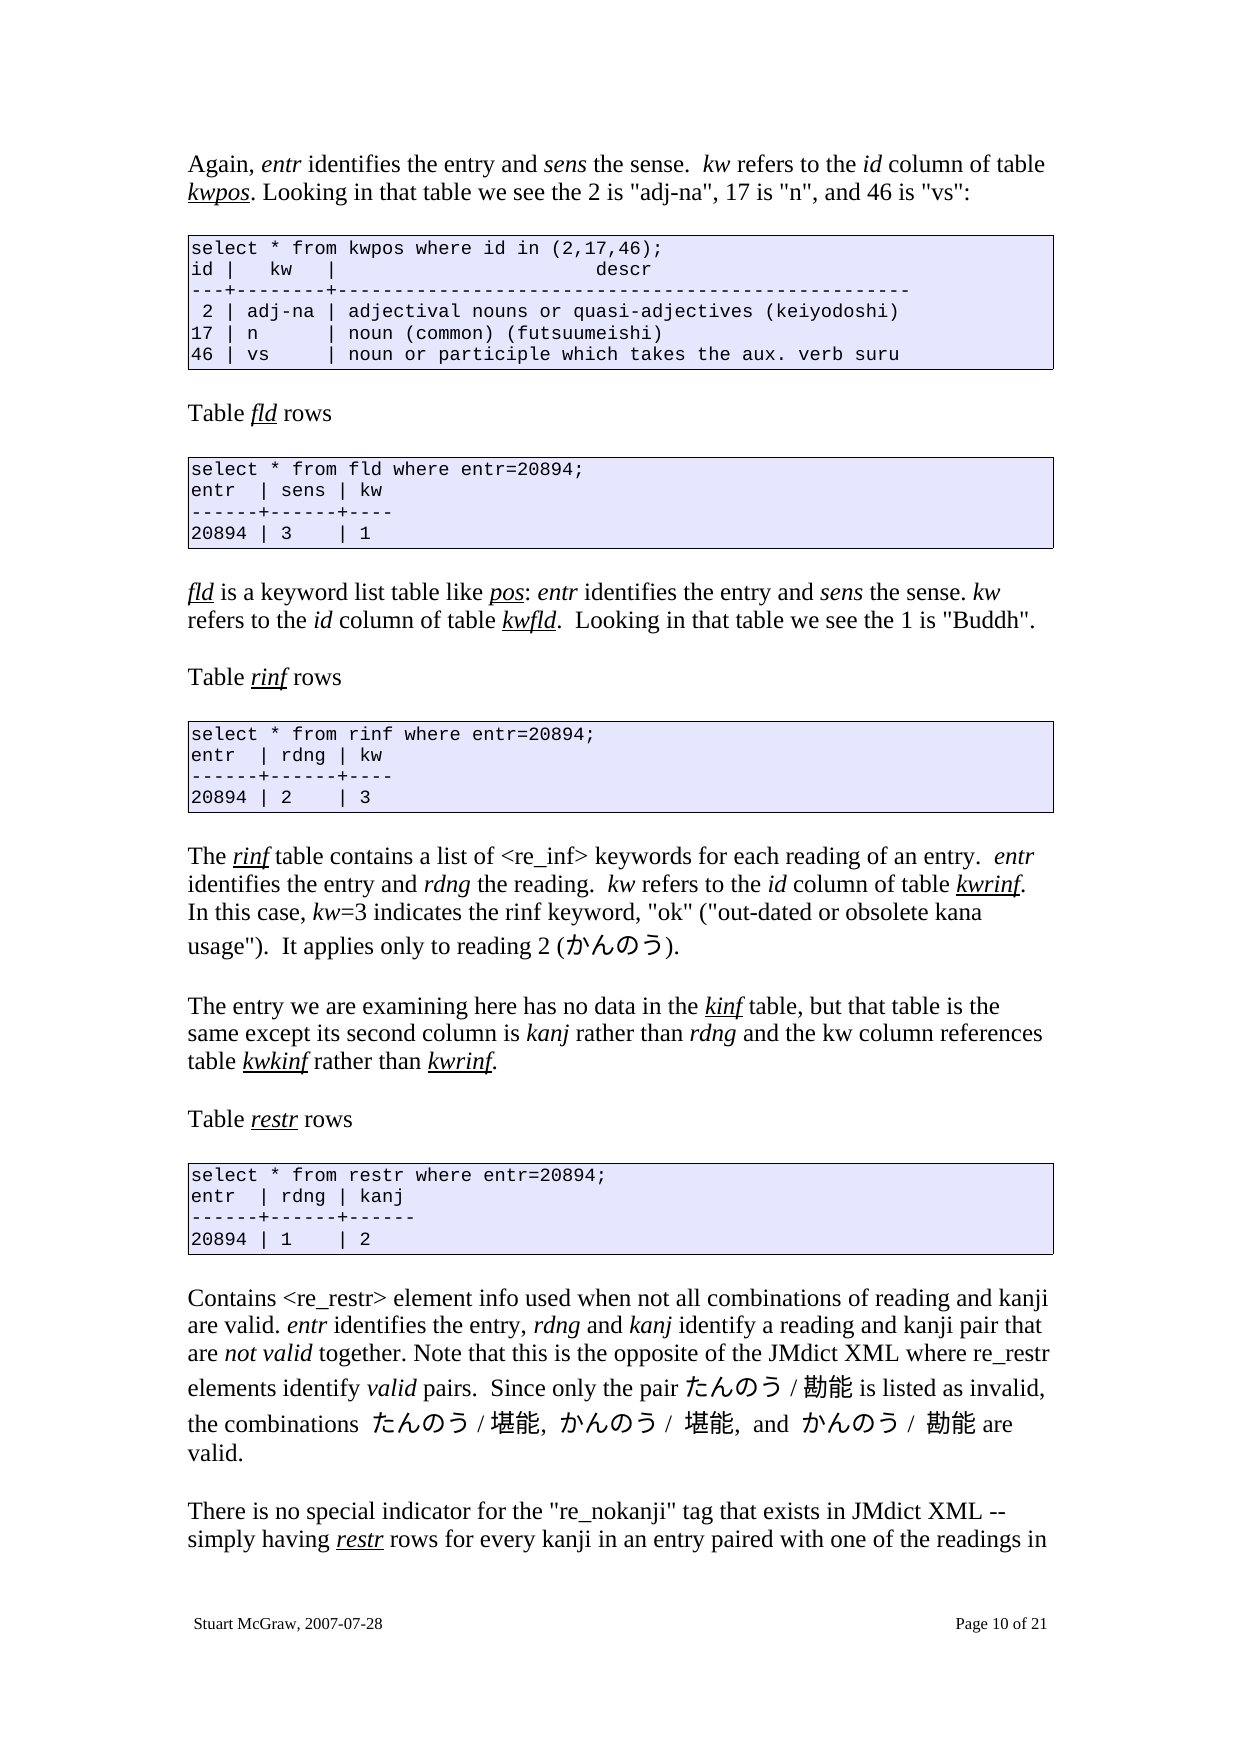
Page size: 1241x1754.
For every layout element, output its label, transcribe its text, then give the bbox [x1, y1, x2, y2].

text The rinf table contains a list of <re_inf> keywords for each reading of an entry. entr identifies the entry and rdng the reading. kw refers to the id column of table kwrinf. In this case, kw=3 indicates the rinf keyword, "ok" ("out-dated or obsolete kana usage"). It applies only to reading 2 (かんのう). [187, 842, 1053, 962]
text select * from fld where entr=20894; entr | sens | kw ------+------+---- 20894 | 3 | 1 [189, 458, 1053, 548]
text Table restr rows [187, 1105, 1053, 1133]
text fld is a keyword list table like pos: entr identifies the entry and sens the sense. kw refers to the id column of table kwfld. Looking in that table we see the 1 is "Buddh". [187, 578, 1053, 633]
text select * from rinf where entr=20894; entr | rdng | kw ------+------+---- 20894 | 2 | 3 [189, 722, 1053, 812]
text select * from restr where entr=20894; entr | rdng | kanj ------+------+------ 20894 | 1 | 2 [189, 1164, 1053, 1254]
text Contains <re_restr> element info used when not all combinations of reading and kanji are valid. entr identifies the entry, rdng and kanj identify a reading and kanji pair that are not valid together. Note that this is the opposite of the JMdict XML where re_restr elements identify valid pairs. Since only the pair たんのう / 勘能 is listed as invalid, the combinations たんのう / 堪能, かんのう / 堪能, and かんのう / 勘能 are valid. [187, 1284, 1053, 1467]
text There is no special indicator for the "re_nokanji" tag that exists in JMdict XML -- simply having restr rows for every kanji in an entry paired with one of the readings in [187, 1497, 1053, 1553]
text select * from kwpos where id in (2,17,46); id | kw | descr ---+--------+--------------------------------------------------- 2 | adj-na | adjectival nouns or quasi-adjectives (keiyodoshi) 17 | n | noun (common) (futsuumeishi) 46 | vs | noun or participle which takes the aux. verb suru [189, 236, 1053, 369]
text Table rinf rows [187, 663, 1053, 691]
text Table fld rows [187, 399, 1053, 427]
text The entry we are examining here has no data in the kinf table, but that table is the same except its second column is kanj rather than rdng and the kw column references table kwkinf rather than kwrinf. [187, 992, 1053, 1075]
text Again, entr identifies the entry and sens the sense. kw refers to the id column of table kwpos. Looking in that table we see the 2 is "adj-na", 17 is "n", and 46 is "vs": [187, 150, 1053, 205]
